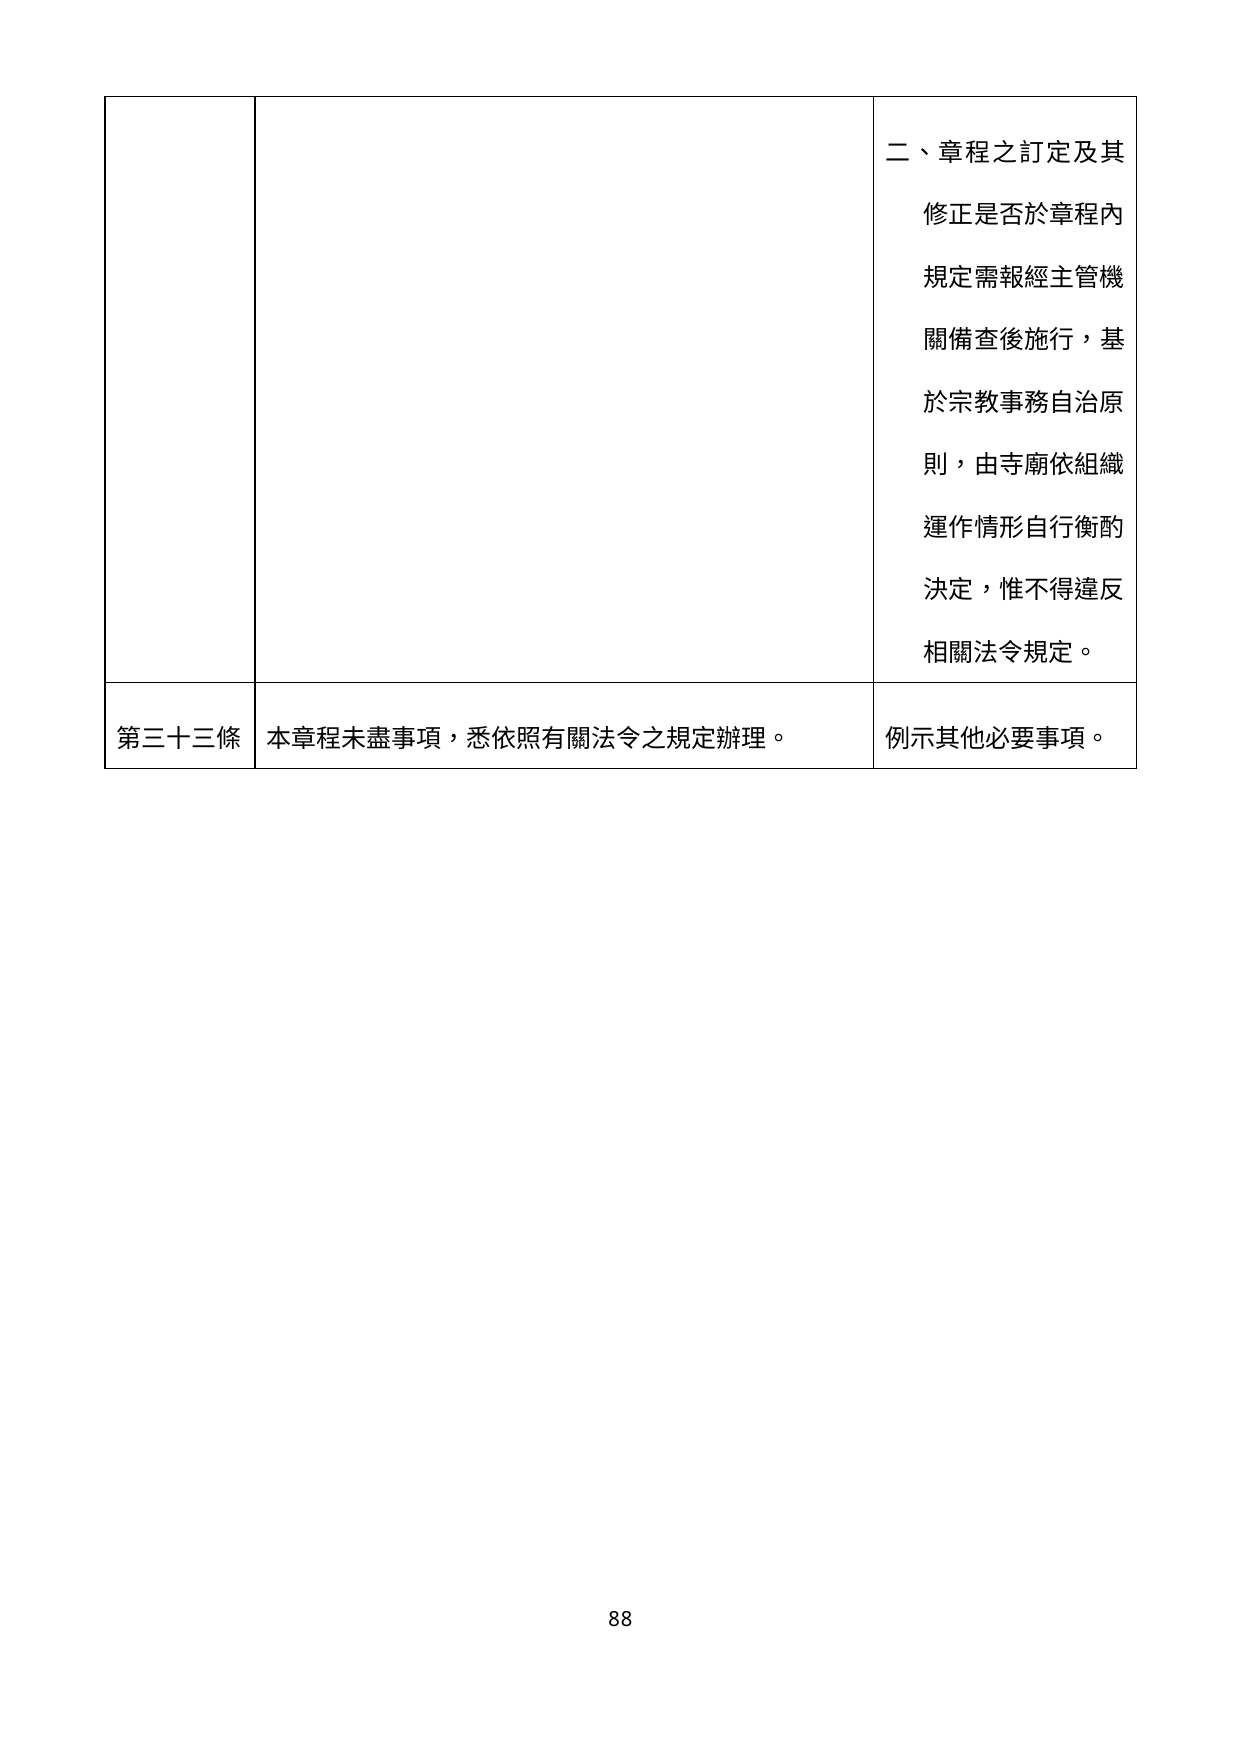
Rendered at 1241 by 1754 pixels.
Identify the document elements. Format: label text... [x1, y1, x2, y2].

table_cell [106, 97, 254, 682]
table_cell [256, 97, 873, 682]
table_cell 第三十三條 [106, 683, 254, 768]
table_cell 例示其他必要事項。 [874, 683, 1136, 768]
table_cell 本章程未盡事項，悉依照有關法令之規定辦理。 [256, 683, 873, 768]
table_cell 二、章程之訂定及其修正是否於章程內規定需報經主管機關備查後施行，基於宗教事務自治原則，由寺廟依組織運作情形自行衡酌決定，惟不得違反相關法令規定。 [874, 97, 1136, 682]
